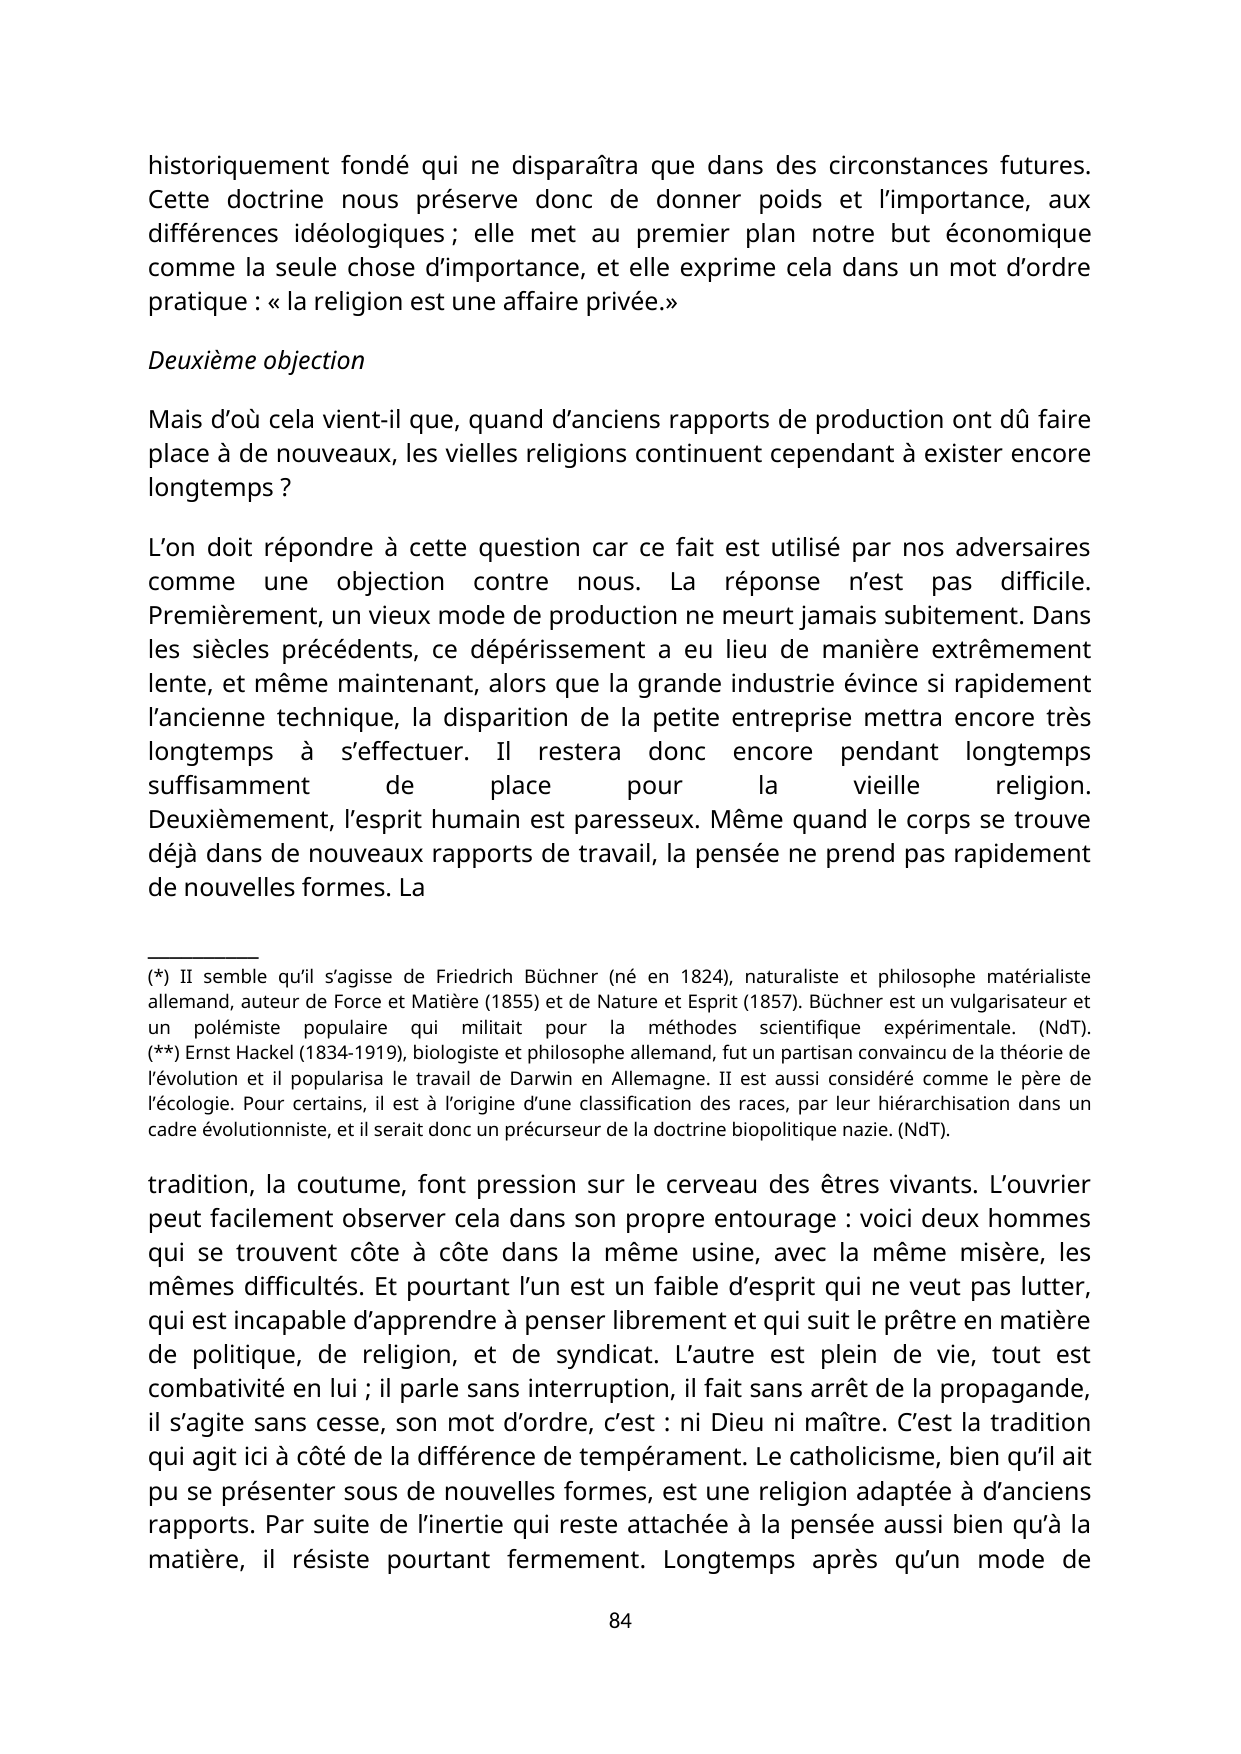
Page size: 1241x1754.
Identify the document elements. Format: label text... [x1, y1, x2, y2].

text __________ (*) II semble qu’il s’agisse de Friedrich Büchner (né en 1824), naturaliste et philosophe matérialiste allemand, auteur de Force et Matière (1855) et de Nature et Esprit (1857). Büchner est un vulgarisateur et un polémiste populaire qui militait pour la méthodes scientifique expérimentale. (NdT). (**) Ernst Hackel (1834-1919), biologiste et philosophe allemand, fut un partisan convaincu de la théorie de l’évolution et il popularisa le travail de Darwin en Allemagne. II est aussi considéré comme le père de l’écologie. Pour certains, il est à l’origine d’une classification des races, par leur hiérarchisation dans un cadre évolutionniste, et il serait donc un précurseur de la doctrine biopolitique nazie. (NdT). [148, 929, 1093, 1142]
text L’on doit répondre à cette question car ce fait est utilisé par nos adversaires comme une objection contre nous. La réponse n’est pas difficile. Premièrement, un vieux mode de production ne meurt jamais subitement. Dans les siècles précédents, ce dépérissement a eu lieu de manière extrêmement lente, et même maintenant, alors que la grande industrie évince si rapidement l’ancienne technique, la disparition de la petite entreprise mettra encore très longtemps à s’effectuer. Il restera donc encore pendant longtemps suffisamment de place pour la vieille religion. Deuxièmement, l’esprit humain est paresseux. Même quand le corps se trouve déjà dans de nouveaux rapports de travail, la pensée ne prend pas rapidement de nouvelles formes. La [148, 529, 1093, 904]
text Mais d’où cela vient-il que, quand d’anciens rapports de production ont dû faire place à de nouveaux, les vielles religions continuent cependant à exister encore longtemps ? [148, 402, 1093, 504]
text tradition, la coutume, font pression sur le cerveau des êtres vivants. L’ouvrier peut facilement observer cela dans son propre entourage : voici deux hommes qui se trouvent côte à côte dans la même usine, avec la même misère, les mêmes difficultés. Et pourtant l’un est un faible d’esprit qui ne veut pas lutter, qui est incapable d’apprendre à penser librement et qui suit le prêtre en matière de politique, de religion, et de syndicat. L’autre est plein de vie, tout est combativité en lui ; il parle sans interruption, il fait sans arrêt de la propagande, il s’agite sans cesse, son mot d’ordre, c’est : ni Dieu ni maître. C’est la tradition qui agit ici à côté de la différence de tempérament. Le catholicisme, bien qu’il ait pu se présenter sous de nouvelles formes, est une religion adaptée à d’anciens rapports. Par suite de l’inertie qui reste attachée à la pensée aussi bien qu’à la matière, il résiste pourtant fermement. Longtemps après qu’un mode de [148, 1167, 1093, 1575]
text Deuxième objection [148, 343, 1093, 377]
text historiquement fondé qui ne disparaîtra que dans des circonstances futures. Cette doctrine nous préserve donc de donner poids et l’importance, aux différences idéologiques ; elle met au premier plan notre but économique comme la seule chose d’importance, et elle exprime cela dans un mot d’ordre pratique : « la religion est une affaire privée.» [148, 148, 1093, 318]
